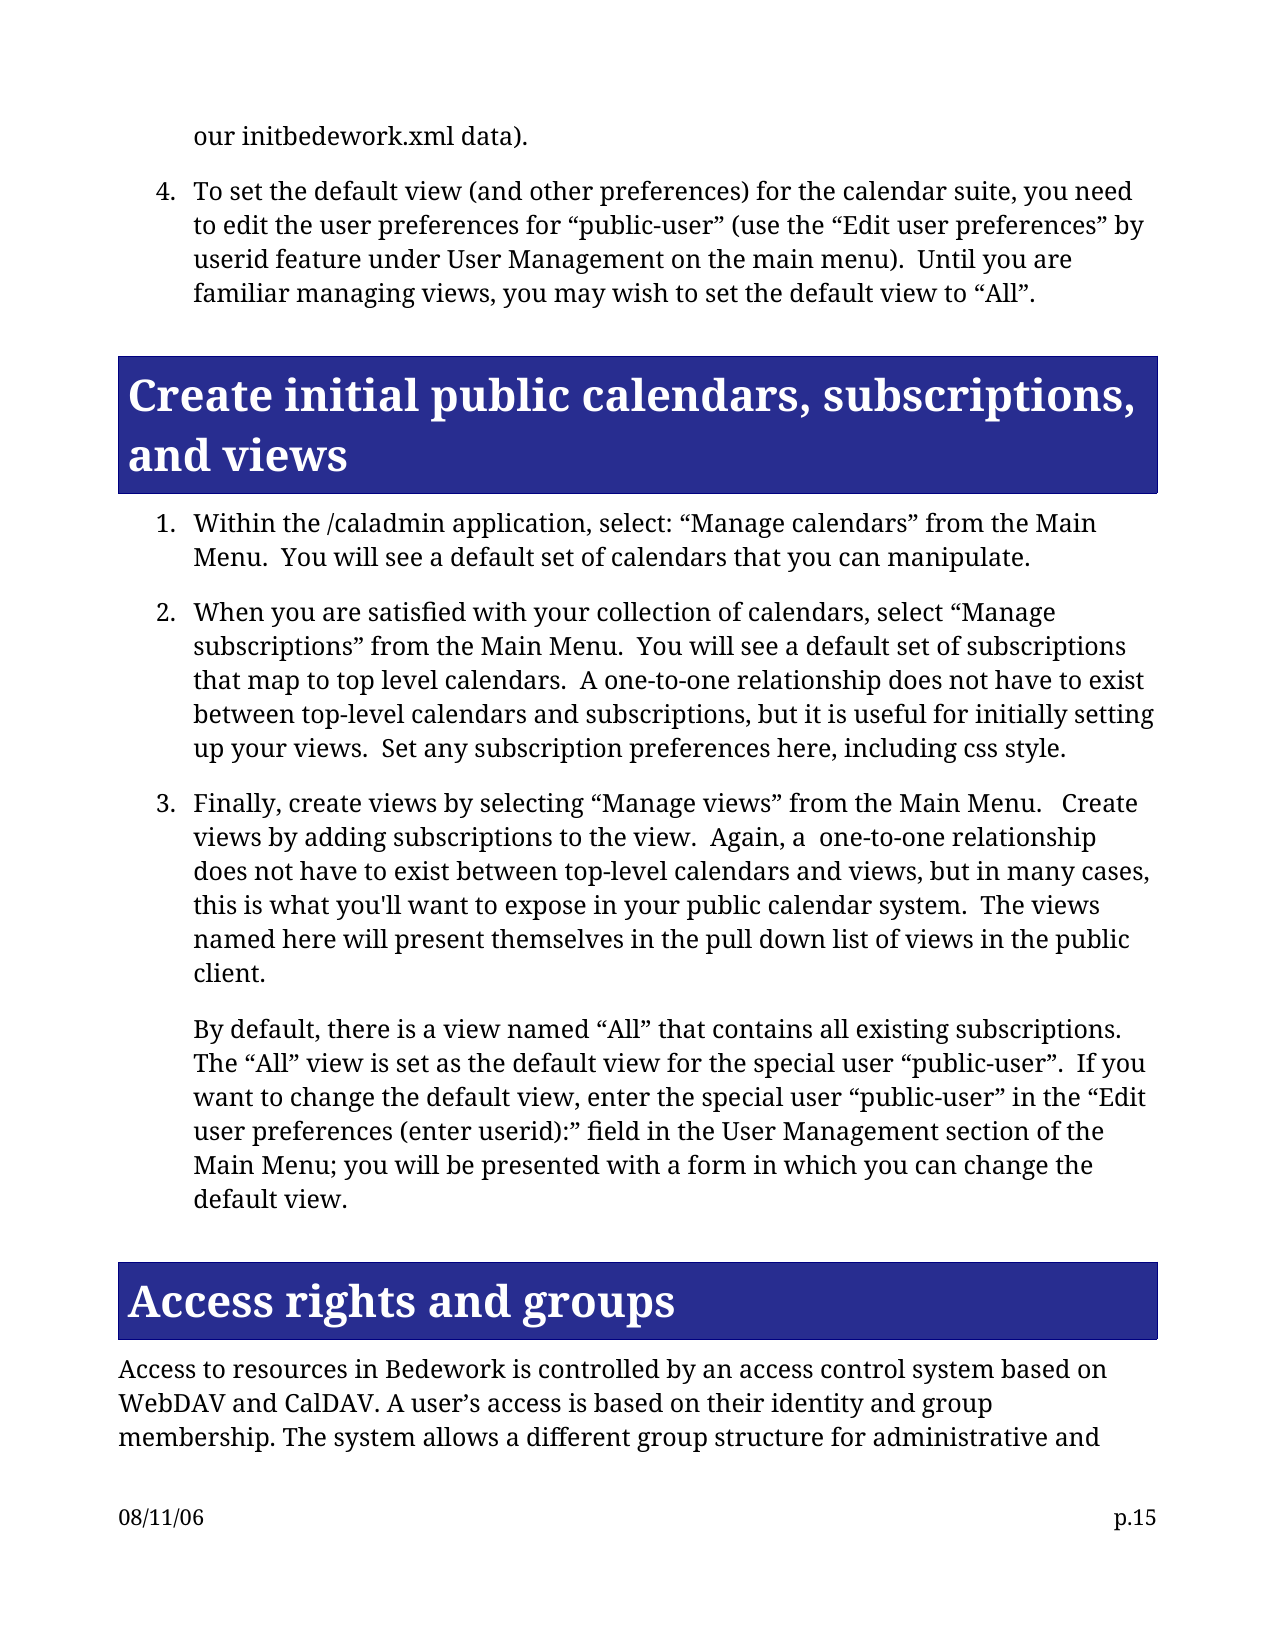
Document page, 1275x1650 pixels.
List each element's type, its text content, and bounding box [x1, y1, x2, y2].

list When you are satisfied with your collection of calendars, select “Manage subscriptions” from the Main Menu. You will see a default set of subscriptions that map to top level calendars. A one-to-one relationship does not have to exist between top-level calendars and subscriptions, but it is useful for initially setting up your views. Set any subscription preferences here, including css style. [156, 594, 1157, 765]
text Access to resources in Bedework is controlled by an access control system based on WebDAV and CalDAV. A user’s access is based on their identity and group membership. The system allows a different group structure for administrative and [118, 1352, 1157, 1454]
list By default, there is a view named “All” that contains all existing subscriptions. The “All” view is set as the default view for the special user “public-user”. If you want to change the default view, enter the special user “public-user” in the “Edit user preferences (enter userid):” field in the User Management section of the Main Menu; you will be presented with a form in which you can change the default view. [156, 1011, 1157, 1216]
subtitle Create initial public calendars, subscriptions, and views [119, 357, 1157, 493]
list Finally, create views by selecting “Manage views” from the Main Menu. Create views by adding subscriptions to the view. Again, a one-to-one relationship does not have to exist between top-level calendars and views, but in many cases, this is what you'll want to expose in your public calendar system. The views named here will present themselves in the pull down list of views in the public client. [156, 786, 1157, 990]
list To set the default view (and other preferences) for the calendar suite, you need to edit the user preferences for “public-user” (use the “Edit user preferences” by userid feature under User Management on the main menu). Until you are familiar managing views, you may wish to set the default view to “All”. [156, 173, 1157, 309]
subtitle Access rights and groups [119, 1263, 1157, 1339]
list Within the /caladmin application, select: “Manage calendars” from the Main Menu. You will see a default set of calendars that you can manipulate. [156, 505, 1157, 573]
list our initbedework.xml data). [156, 118, 1157, 152]
